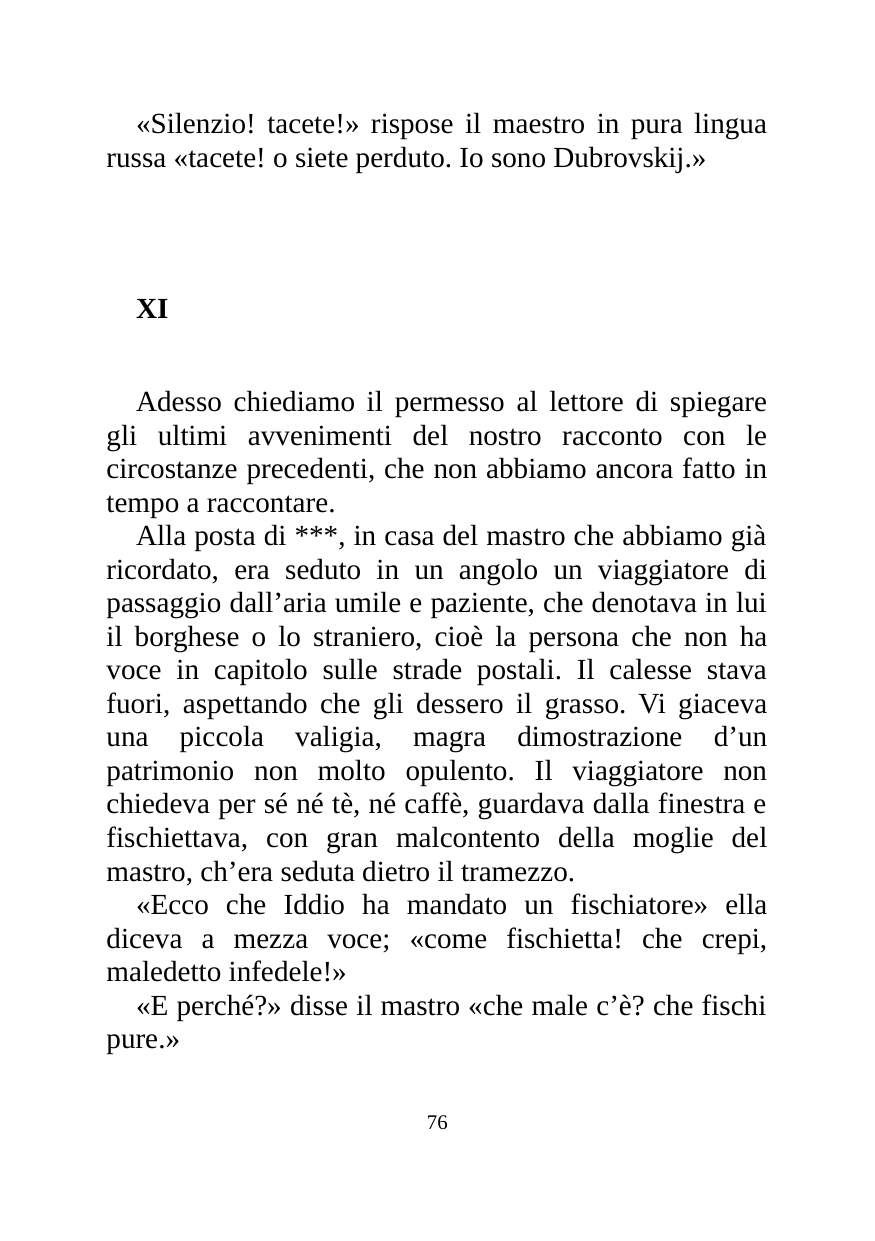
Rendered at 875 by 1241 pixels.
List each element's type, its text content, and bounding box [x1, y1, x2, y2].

text «Ecco che Iddio ha mandato un fischiatore» ella diceva a mezza voce; «come fischietta! che crepi, maledetto infedele!» [106, 887, 768, 988]
text «E perché?» disse il mastro «che male c’è? che fischi pure.» [106, 988, 768, 1055]
subtitle XI [106, 291, 768, 325]
text Adesso chiediamo il permesso al lettore di spiegare gli ultimi avvenimenti del nostro racconto con le circostanze precedenti, che non abbiamo ancora fatto in tempo a raccontare. [106, 384, 768, 518]
text «Silenzio! tacete!» rispose il maestro in pura lingua russa «tacete! o siete perduto. Io sono Dubrovskij.» [106, 106, 768, 173]
text Alla posta di ***, in casa del mastro che abbiamo già ricordato, era seduto in un angolo un viaggiatore di passaggio dall’aria umile e paziente, che denotava in lui il borghese o lo straniero, cioè la persona che non ha voce in capitolo sulle strade postali. Il calesse stava fuori, aspettando che gli dessero il grasso. Vi giaceva una piccola valigia, magra dimostrazione d’un patrimonio non molto opulento. Il viaggiatore non chiedeva per sé né tè, né caffè, guardava dalla finestra e fischiettava, con gran malcontento della moglie del mastro, ch’era seduta dietro il tramezzo. [106, 518, 768, 887]
